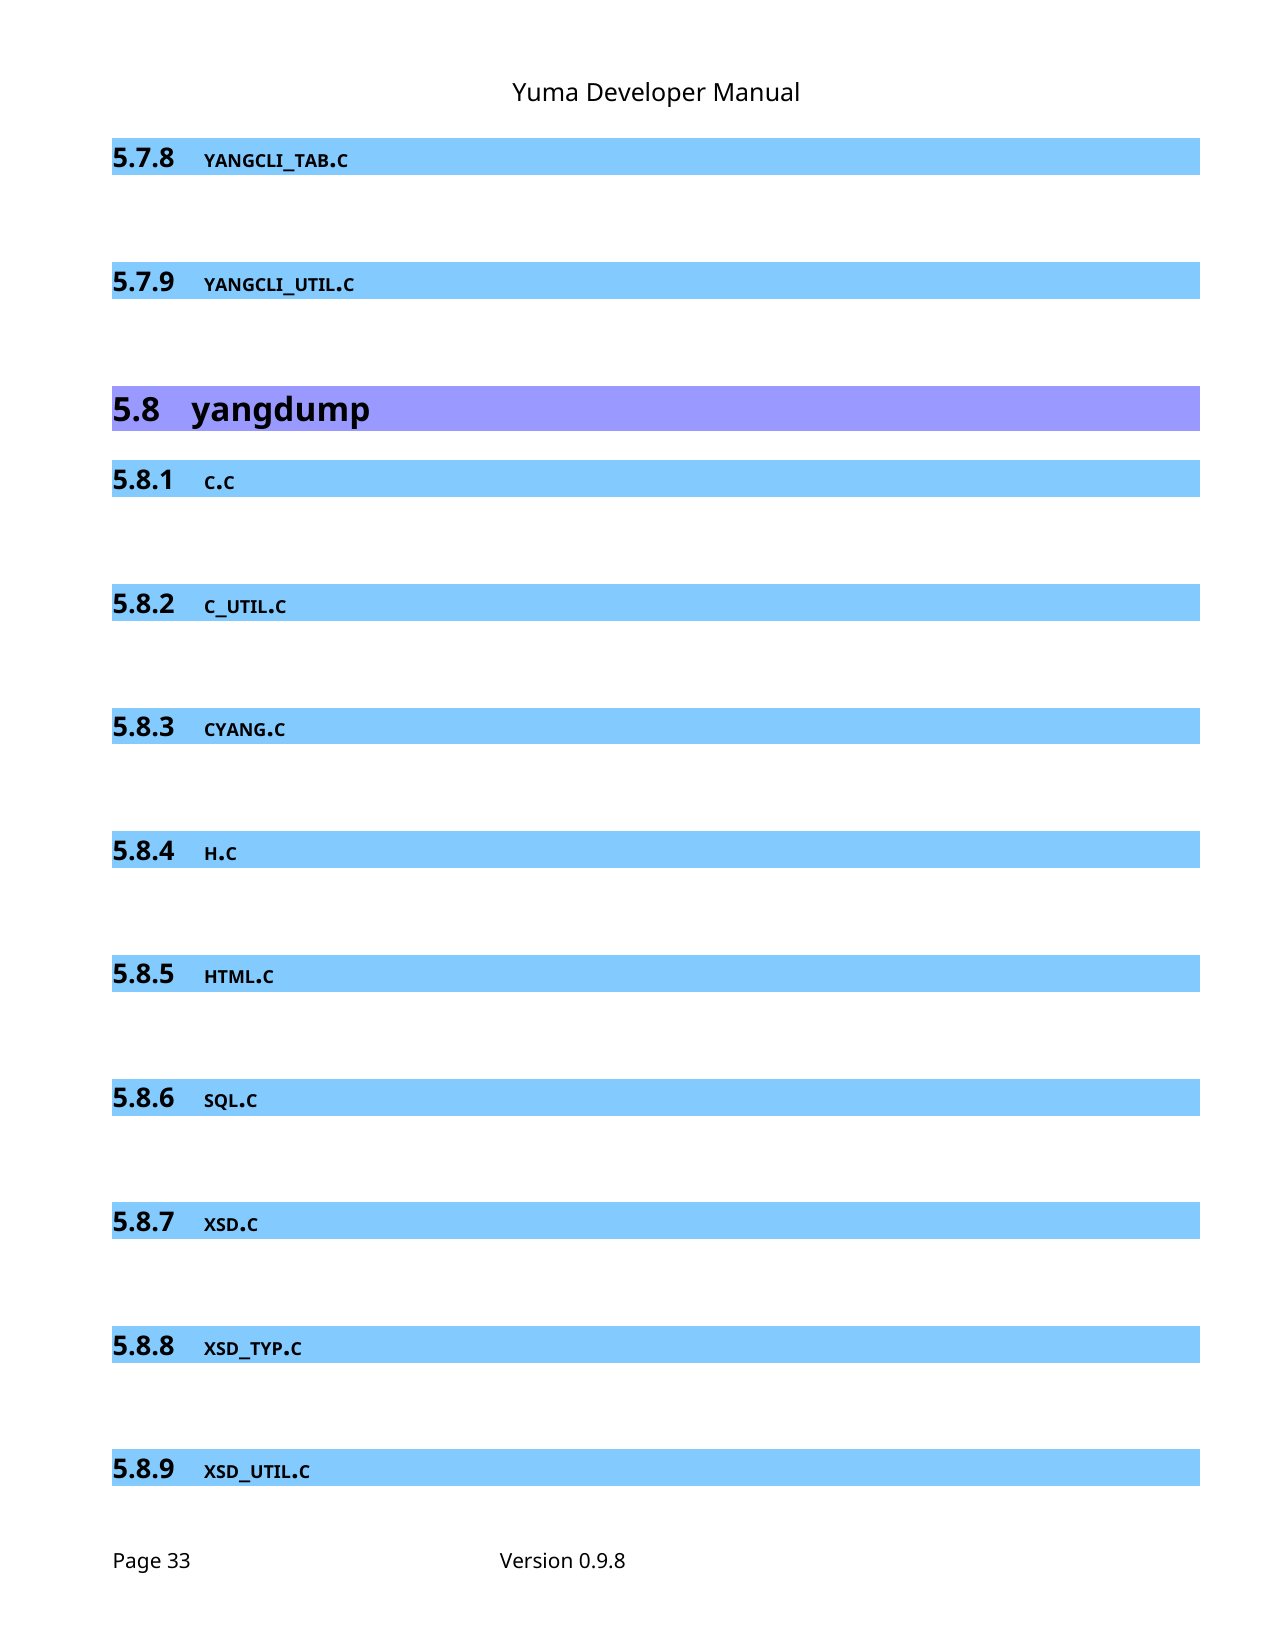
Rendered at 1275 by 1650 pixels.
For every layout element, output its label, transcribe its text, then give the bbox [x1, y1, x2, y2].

subtitle xsd_typ.c [112, 1326, 1200, 1363]
subtitle xsd.c [112, 1202, 1200, 1239]
subtitle html.c [112, 955, 1200, 992]
subtitle xsd_util.c [112, 1449, 1200, 1486]
subtitle yangcli_tab.c [112, 138, 1200, 175]
subtitle yangcli_util.c [112, 262, 1200, 299]
subtitle cyang.c [112, 708, 1200, 744]
subtitle sql.c [112, 1079, 1200, 1116]
subtitle c_util.c [112, 584, 1200, 621]
subtitle yangdump [112, 386, 1200, 431]
subtitle c.c [112, 460, 1200, 497]
subtitle h.c [112, 831, 1200, 868]
